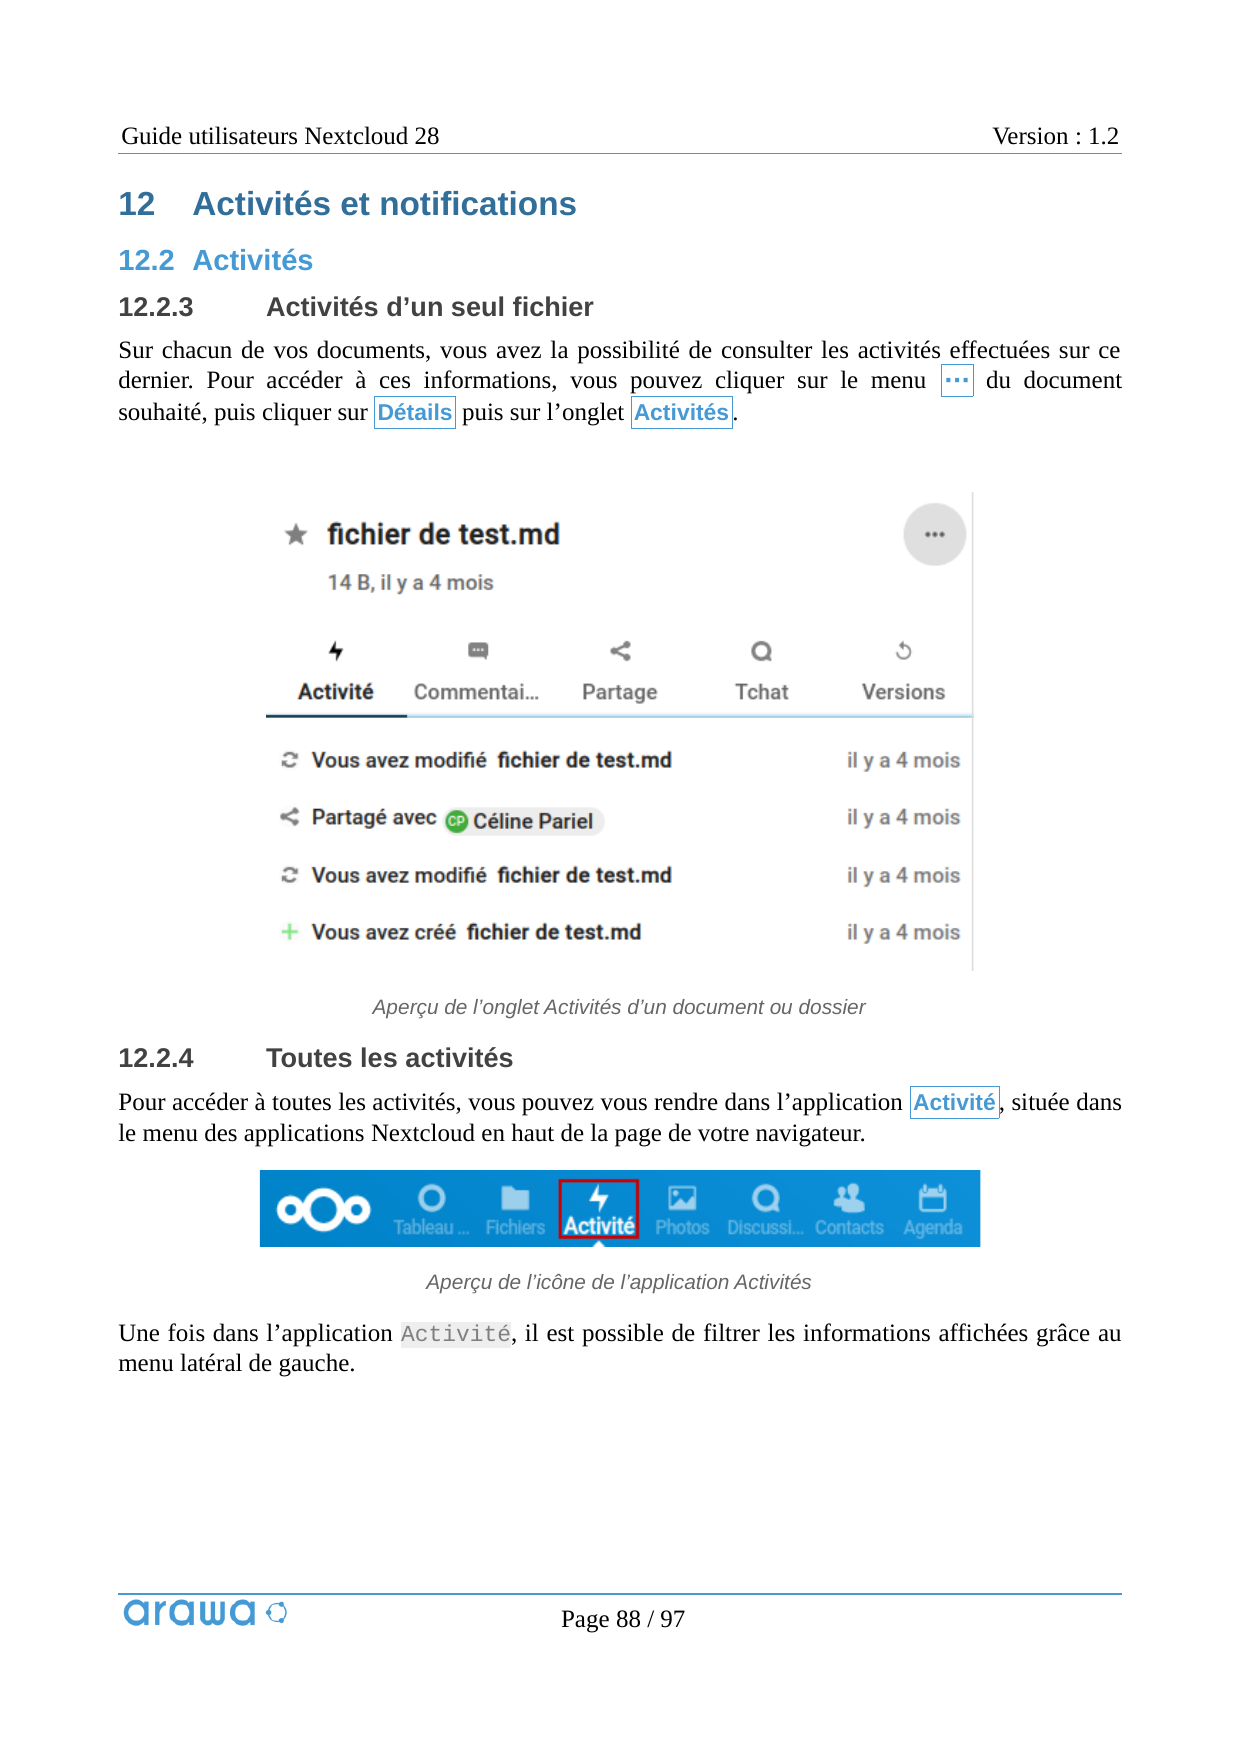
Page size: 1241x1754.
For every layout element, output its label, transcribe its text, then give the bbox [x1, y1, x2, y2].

subtitle Activités [118, 243, 1122, 277]
subtitle Toutes les activités [118, 1042, 1122, 1073]
picture [857, 1170, 981, 1247]
picture [259, 1170, 912, 1247]
picture [259, 1225, 282, 1247]
text Une fois dans l’application Activité, il est possible de filtrer les informations affichées grâce au menu latéral de gauche. [118, 1318, 1122, 1377]
text Pour accéder à toutes les activités, vous pouvez vous rendre dans l’application Activité, située dans le menu des applications Nextcloud en haut de la page de votre navigateur. [118, 1086, 1122, 1147]
picture [121, 1597, 290, 1628]
text Aperçu de l’icône de l’application Activités [118, 1270, 1122, 1294]
text Aperçu de l’onglet Activités d’un document ou dossier [118, 994, 1122, 1018]
picture [266, 492, 975, 971]
subtitle Activités d’un seul fichier [118, 291, 1122, 322]
subtitle Activités et notifications [118, 184, 1122, 222]
text Sur chacun de vos documents, vous avez la possibilité de consulter les activités effectuées sur ce dernier. Pour accéder à ces informations, vous pouvez cliquer sur le menu ⋅⋅⋅ du document souhaité, puis cliquer sur Détails puis sur l’onglet Activités. [118, 335, 1122, 428]
picture [967, 1170, 981, 1181]
